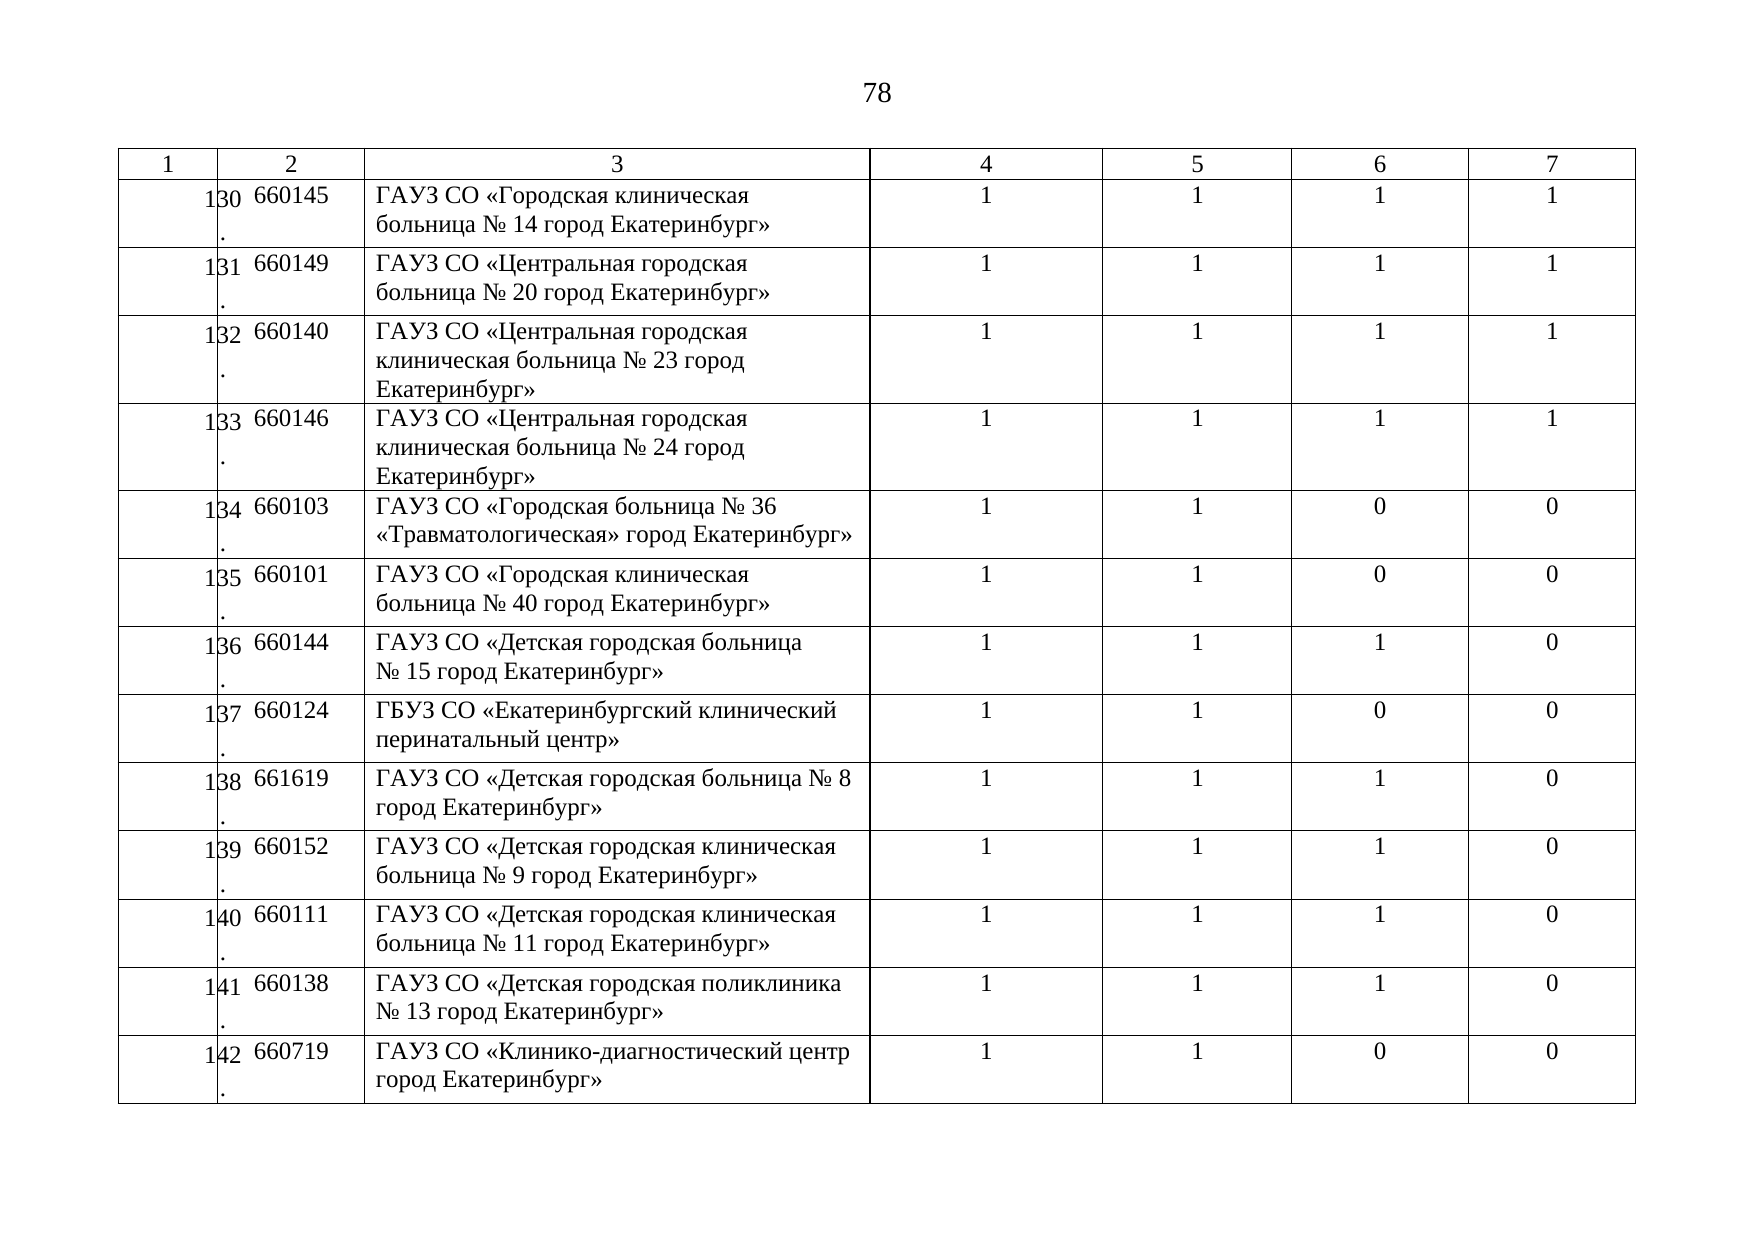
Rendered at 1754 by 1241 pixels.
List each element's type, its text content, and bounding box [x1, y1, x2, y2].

table_header 4 [871, 149, 1102, 179]
table_cell 661619 [218, 763, 364, 830]
table_cell 1 [1103, 248, 1291, 315]
table_cell 1 [1292, 180, 1468, 247]
table_cell ГБУЗ СО «Екатеринбургский клинический перинатальный центр» [365, 695, 869, 762]
table_cell 0 [1469, 491, 1635, 558]
table_cell 1 [1103, 831, 1291, 898]
table_cell 1 [871, 695, 1102, 762]
table_cell 660103 [218, 491, 364, 558]
table_cell 0 [1292, 695, 1468, 762]
table_cell 1 [871, 968, 1102, 1035]
table_cell 1 [871, 831, 1102, 898]
table_cell [119, 404, 217, 490]
table_cell ГАУЗ СО «Центральная городская клиническая больница № 24 город Екатеринбург» [365, 404, 869, 490]
table_cell ГАУЗ СО «Детская городская поликлиника № 13 город Екатеринбург» [365, 968, 869, 1035]
table_cell 1 [1103, 627, 1291, 694]
table_cell 0 [1469, 968, 1635, 1035]
table_cell 1 [1103, 968, 1291, 1035]
table_header 7 [1469, 149, 1635, 179]
table_cell 1 [1103, 180, 1291, 247]
table_header 5 [1103, 149, 1291, 179]
table_cell 0 [1292, 491, 1468, 558]
table_cell 1 [1103, 404, 1291, 490]
table_cell [119, 180, 217, 247]
table_cell [119, 627, 217, 694]
table_cell 0 [1469, 900, 1635, 967]
table_cell ГАУЗ СО «Центральная городская клиническая больница № 23 город Екатеринбург» [365, 316, 869, 402]
table_cell ГАУЗ СО «Городская клиническая больница № 40 город Екатеринбург» [365, 559, 869, 626]
table_cell 1 [1292, 627, 1468, 694]
table_cell ГАУЗ СО «Детская городская больница № 8 город Екатеринбург» [365, 763, 869, 830]
table_cell 1 [1103, 1036, 1291, 1103]
table_cell ГАУЗ СО «Городская клиническая больница № 14 город Екатеринбург» [365, 180, 869, 247]
table_cell 1 [1103, 695, 1291, 762]
table_cell 1 [1103, 316, 1291, 402]
table_cell 1 [871, 404, 1102, 490]
table_cell 1 [871, 1036, 1102, 1103]
table_cell 1 [1292, 968, 1468, 1035]
table_cell 1 [1292, 763, 1468, 830]
table_cell 1 [1103, 900, 1291, 967]
table_cell [119, 763, 217, 830]
table_cell 1 [1469, 180, 1635, 247]
table_cell 660138 [218, 968, 364, 1035]
table_cell 0 [1469, 831, 1635, 898]
table_cell [119, 316, 217, 402]
table_cell [119, 900, 217, 967]
table_header 1 [119, 149, 217, 179]
table_cell 660152 [218, 831, 364, 898]
table_header 2 [218, 149, 364, 179]
table_cell ГАУЗ СО «Детская городская больница № 15 город Екатеринбург» [365, 627, 869, 694]
table_cell 660145 [218, 180, 364, 247]
table_cell 0 [1469, 559, 1635, 626]
table_cell 660101 [218, 559, 364, 626]
table_cell ГАУЗ СО «Детская городская клиническая больница № 11 город Екатеринбург» [365, 900, 869, 967]
table_cell 1 [1103, 491, 1291, 558]
table_header 3 [365, 149, 869, 179]
table_cell 1 [1469, 404, 1635, 490]
table_cell 1 [871, 900, 1102, 967]
table_cell [119, 695, 217, 762]
table_cell ГАУЗ СО «Клинико-диагностический центр город Екатеринбург» [365, 1036, 869, 1103]
table_cell 1 [871, 627, 1102, 694]
table_cell 1 [1469, 316, 1635, 402]
table_cell 660111 [218, 900, 364, 967]
table_cell 660146 [218, 404, 364, 490]
table_cell ГАУЗ СО «Детская городская клиническая больница № 9 город Екатеринбург» [365, 831, 869, 898]
table_cell 1 [1103, 559, 1291, 626]
table_cell [119, 248, 217, 315]
table_cell 0 [1469, 1036, 1635, 1103]
table_cell 1 [871, 248, 1102, 315]
table_cell 0 [1469, 763, 1635, 830]
table_cell 1 [871, 559, 1102, 626]
table_cell [119, 831, 217, 898]
table_cell 660719 [218, 1036, 364, 1103]
table_cell 1 [1469, 248, 1635, 315]
table_cell ГАУЗ СО «Городская больница № 36 «Травматологическая» город Екатеринбург» [365, 491, 869, 558]
table_cell [119, 491, 217, 558]
table_cell ГАУЗ СО «Центральная городская больница № 20 город Екатеринбург» [365, 248, 869, 315]
table_cell 1 [871, 491, 1102, 558]
table_cell 1 [1292, 248, 1468, 315]
table_cell 1 [871, 763, 1102, 830]
table_cell 0 [1469, 695, 1635, 762]
table_cell 0 [1292, 559, 1468, 626]
table_cell [119, 1036, 217, 1103]
table_cell 1 [1103, 763, 1291, 830]
table_cell 660144 [218, 627, 364, 694]
table_header 6 [1292, 149, 1468, 179]
table_cell 1 [1292, 900, 1468, 967]
table_cell 660149 [218, 248, 364, 315]
table_cell 660124 [218, 695, 364, 762]
table_cell 1 [871, 180, 1102, 247]
table_cell 1 [871, 316, 1102, 402]
table_cell [119, 559, 217, 626]
table_cell [119, 968, 217, 1035]
table_cell 1 [1292, 316, 1468, 402]
table_cell 0 [1292, 1036, 1468, 1103]
table_cell 1 [1292, 404, 1468, 490]
table_cell 0 [1469, 627, 1635, 694]
table_cell 1 [1292, 831, 1468, 898]
table_cell 660140 [218, 316, 364, 402]
